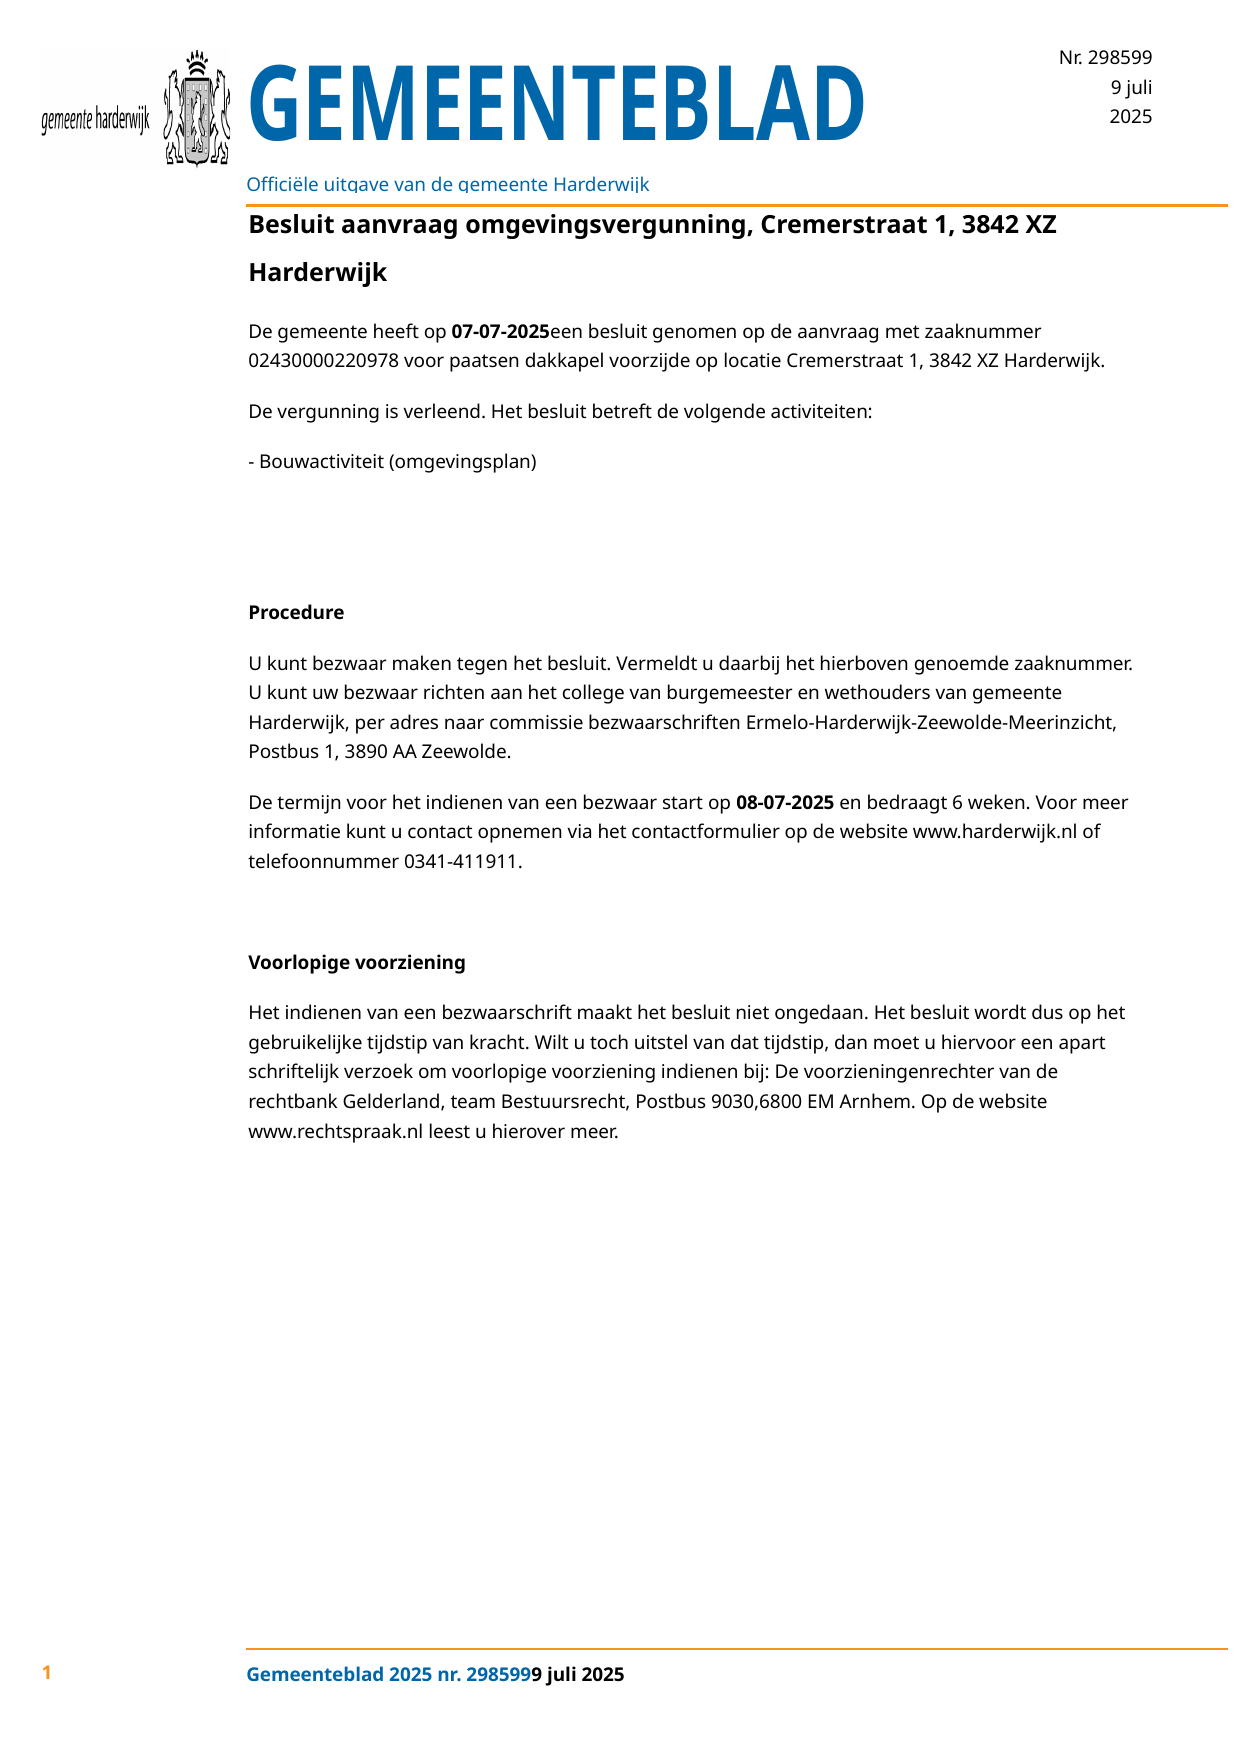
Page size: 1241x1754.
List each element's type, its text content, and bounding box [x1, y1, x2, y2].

text Voorlopige voorziening [248, 949, 1152, 975]
text - Bouwactiviteit (omgevingsplan) [248, 448, 1152, 474]
text De termijn voor het indienen van een bezwaar start op 08-07-2025 en bedraagt 6 weken. Voor meer informatie kunt u contact opnemen via het contactformulier op de website www.harderwijk.nl of telefoonnummer 0341-411911. [248, 789, 1152, 874]
text U kunt bezwaar maken tegen het besluit. Vermeldt u daarbij het hierboven genoemde zaaknummer. U kunt uw bezwaar richten aan het college van burgemeester en wethouders van gemeente Harderwijk, per adres naar commissie bezwaarschriften Ermelo-Harderwijk-Zeewolde-Meerinzicht, Postbus 1, 3890 AA Zeewolde. [248, 650, 1152, 764]
text De vergunning is verleend. Het besluit betreft de volgende activiteiten: [248, 398, 1152, 424]
text De gemeente heeft op 07-07-2025een besluit genomen op de aanvraag met zaaknummer 02430000220978 voor paatsen dakkapel voorzijde op locatie Cremerstraat 1, 3842 XZ Harderwijk. [248, 318, 1152, 373]
picture [41, 47, 231, 172]
text Procedure [248, 599, 1152, 625]
text Besluit aanvraag omgevingsvergunning, Cremerstraat 1, 3842 XZ Harderwijk [248, 207, 1152, 288]
text Het indienen van een bezwaarschrift maakt het besluit niet ongedaan. Het besluit wordt dus op het gebruikelijke tijdstip van kracht. Wilt u toch uitstel van dat tijdstip, dan moet u hiervoor een apart schriftelijk verzoek om voorlopige voorziening indienen bij: De voorzieningenrechter van de rechtbank Gelderland, team Bestuursrecht, Postbus 9030,6800 EM Arnhem. Op de website www.rechtspraak.nl leest u hierover meer. [248, 999, 1152, 1144]
